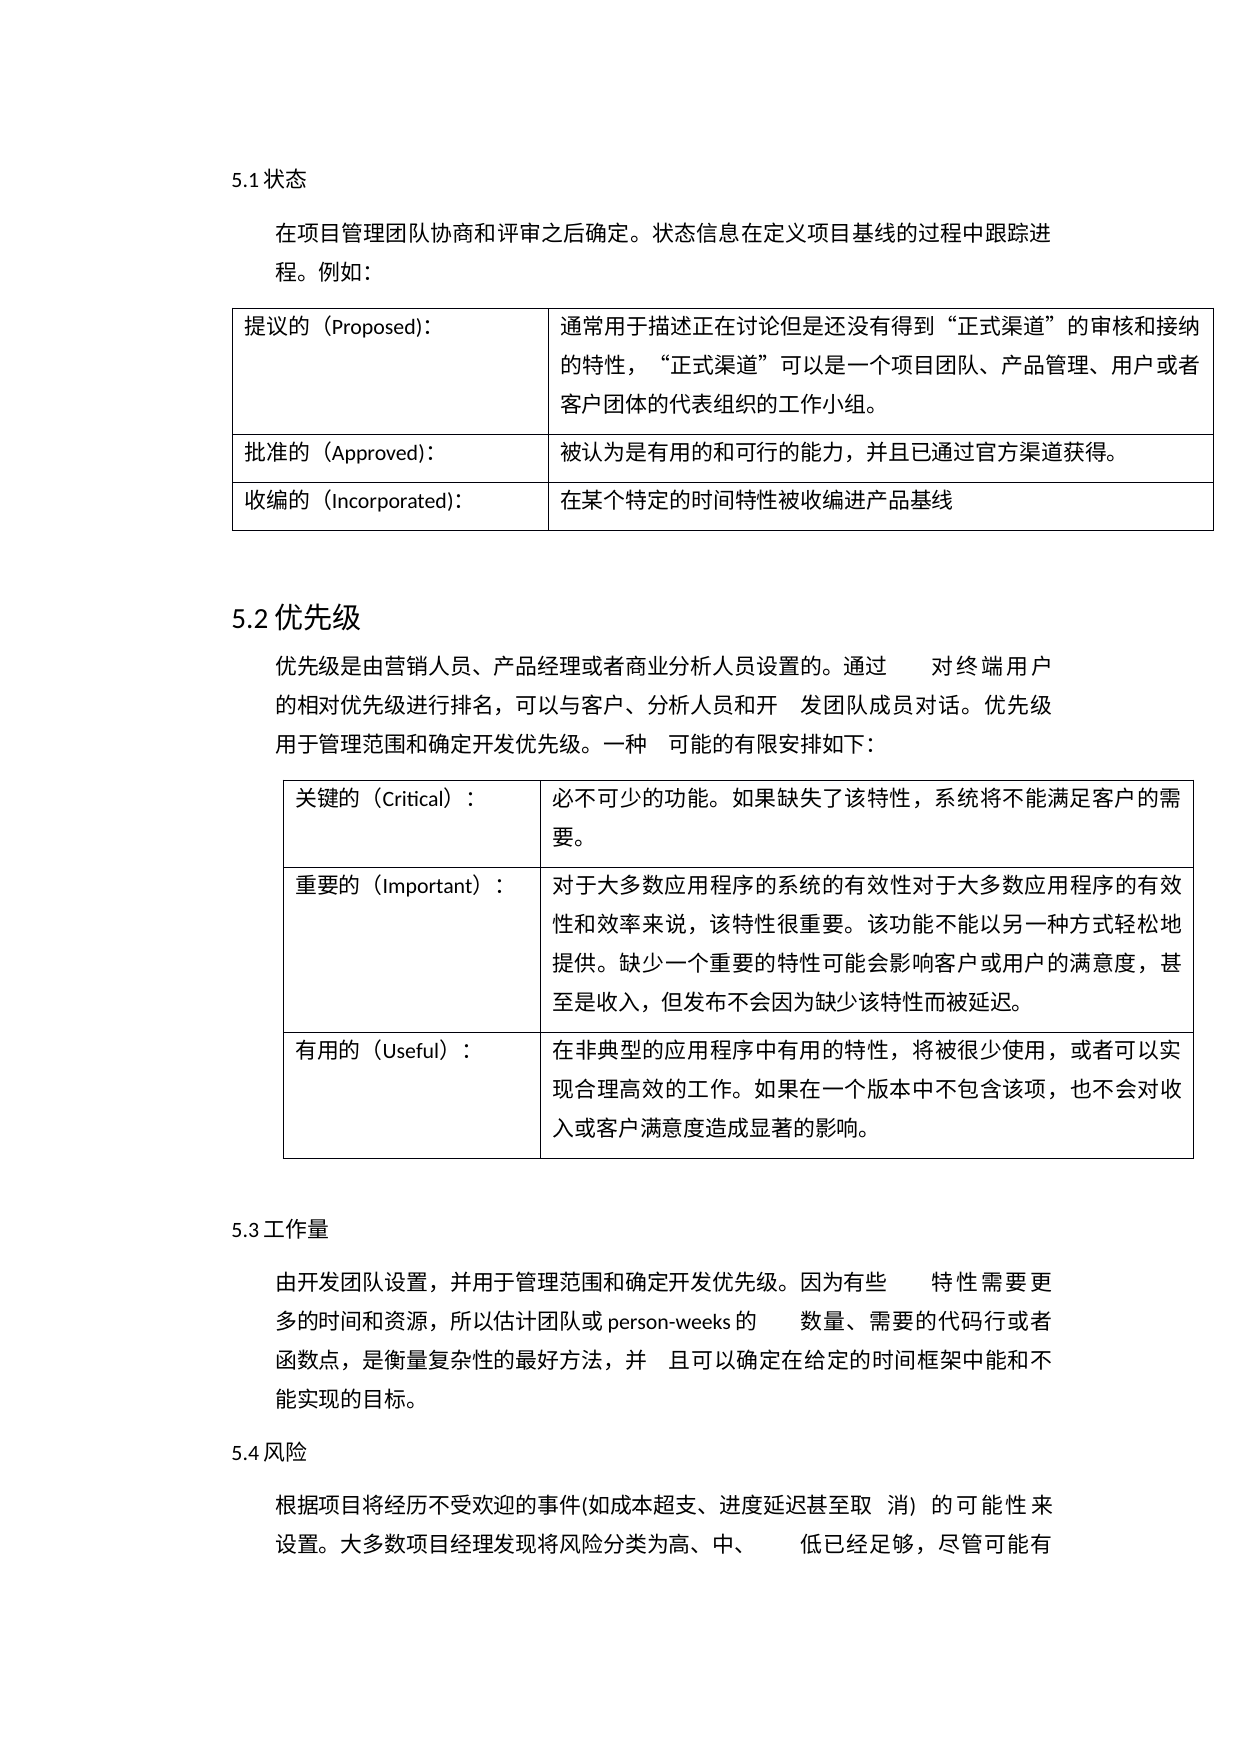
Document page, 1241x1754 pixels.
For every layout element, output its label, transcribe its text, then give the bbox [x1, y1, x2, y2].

table_header 提议的（Proposed)： [233, 309, 548, 434]
table_cell 在非典型的应用程序中有用的特性，将被很少使用，或者可以实现合理高效的工作。如果在一个版本中不包含该项，也不会对收入或客户满意度造成显著的影响。 [541, 1033, 1193, 1158]
table_header 通常用于描述正在讨论但是还没有得到“正式渠道”的审核和接纳的特性，“正式渠道”可以是一个项目团队、产品管理、用户或者客户团体的代表组织的工作小组。 [549, 309, 1213, 434]
table_header 关键的（Critical）： [284, 781, 540, 867]
text 在项目管理团队协商和评审之后确定。状态信息在定义项目基线的过程中跟踪进 程。例如： [187, 215, 1053, 287]
text 5.1状态 [187, 162, 1053, 194]
text 由开发团队设置，并用于管理范围和确定开发优先级。因为有些 特性需要更 多的时间和资源，所以估计团队或person-weeks的 数量、需要的代码行或者 函数点，是衡量复杂性的最好方法，并 且可以确定在给定的时间框架中能和不 能实现的目标。 [187, 1264, 1053, 1414]
text 5.2优先级 [187, 583, 1053, 648]
table_cell 对于大多数应用程序的系统的有效性对于大多数应用程序的有效性和效率来说，该特性很重要。该功能不能以另一种方式轻松地提供。缺少一个重要的特性可能会影响客户或用户的满意度，甚至是收入，但发布不会因为缺少该特性而被延迟。 [541, 868, 1193, 1032]
table_cell 在某个特定的时间特性被收编进产品基线 [549, 483, 1213, 530]
table_header 必不可少的功能。如果缺失了该特性，系统将不能满足客户的需要。 [541, 781, 1193, 867]
text 根据项目将经历不受欢迎的事件(如成本超支、进度延迟甚至取 消) 的可能性来 设置。大多数项目经理发现将风险分类为高、中、 低已经足够，尽管可能有 [187, 1488, 1053, 1559]
text 5.4风险 [187, 1435, 1053, 1467]
table_cell 收编的（Incorporated)： [233, 483, 548, 530]
text 优先级是由营销人员、产品经理或者商业分析人员设置的。通过 对终端用户 的相对优先级进行排名，可以与客户、分析人员和开 发团队成员对话。优先级 用于管理范围和确定开发优先级。一种 可能的有限安排如下： [187, 648, 1053, 759]
text 5.3工作量 [187, 1211, 1053, 1244]
table_cell 重要的（Important）： [284, 868, 540, 1032]
table_cell 被认为是有用的和可行的能力，并且已通过官方渠道获得。 [549, 435, 1213, 482]
table_cell 批准的（Approved)： [233, 435, 548, 482]
table_cell 有用的（Useful）： [284, 1033, 540, 1158]
